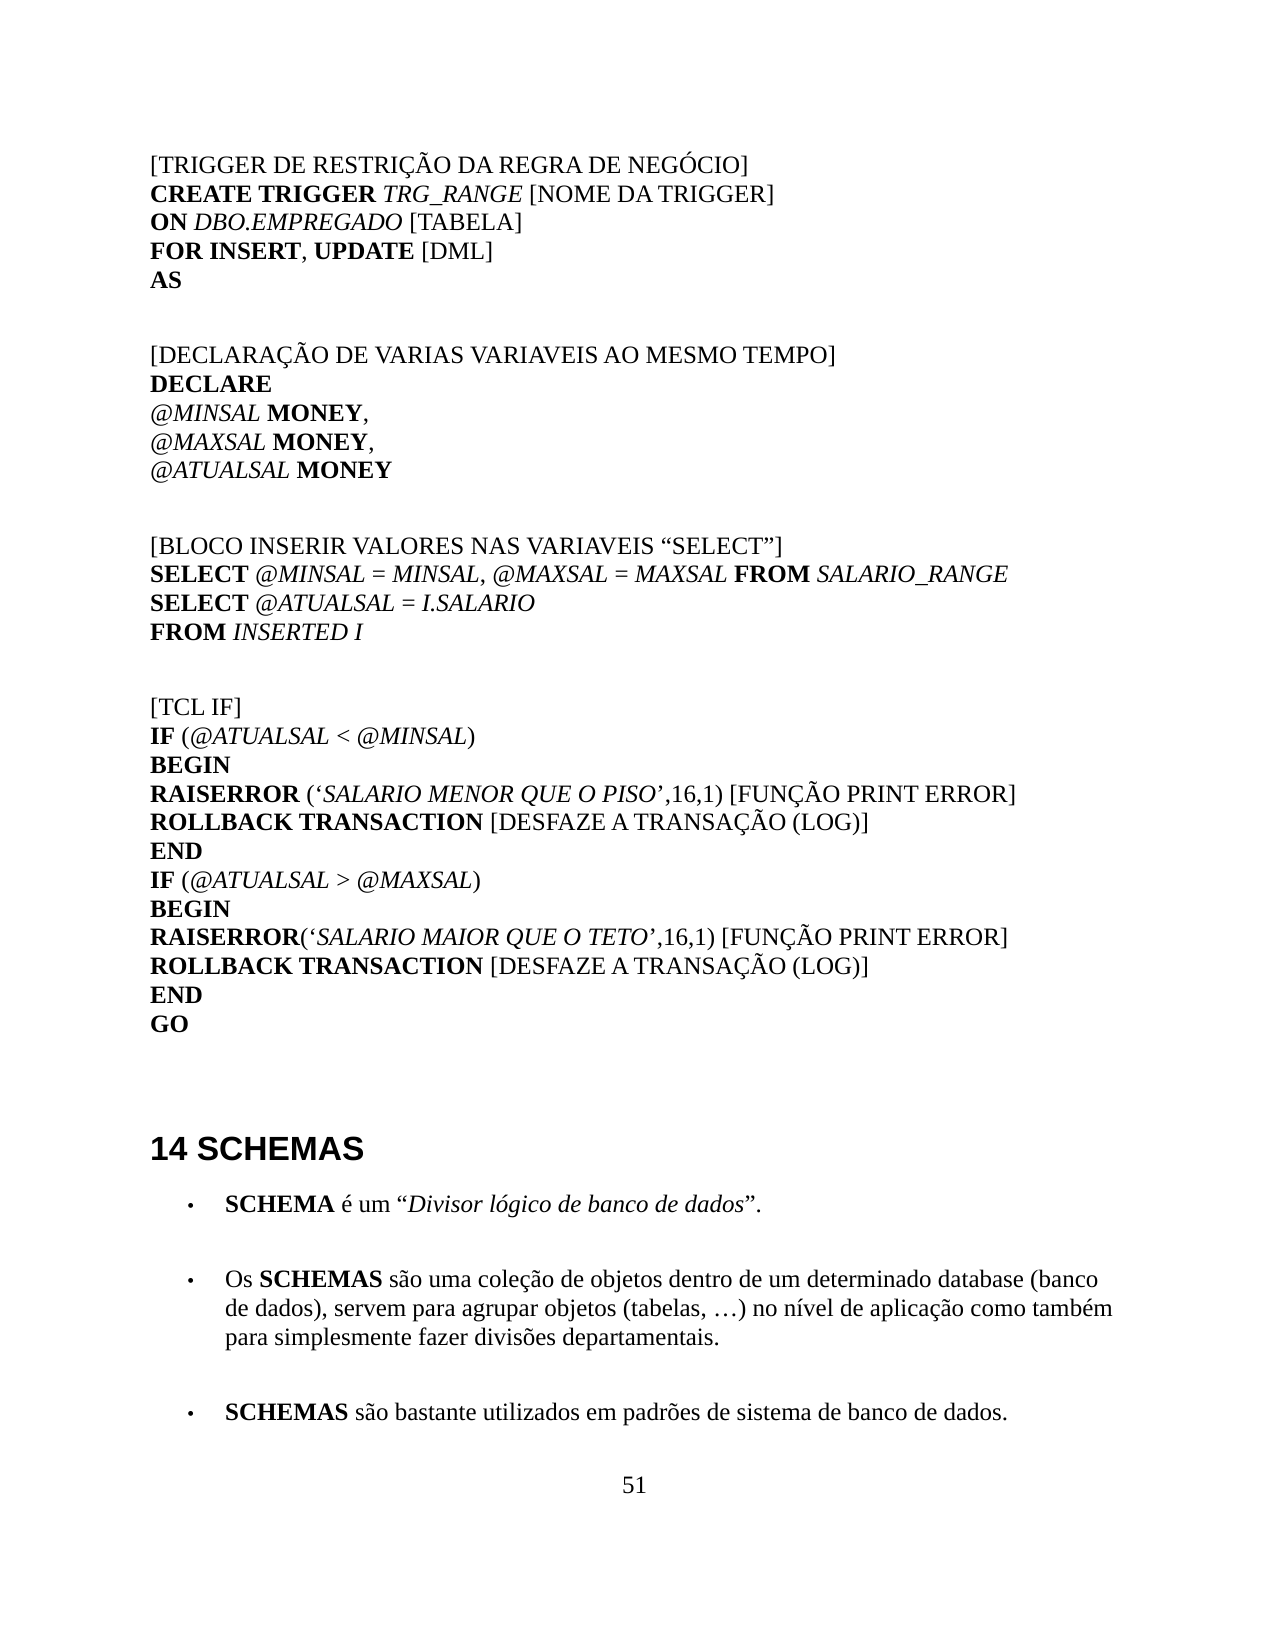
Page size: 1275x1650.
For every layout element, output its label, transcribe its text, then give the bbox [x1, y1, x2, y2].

text [TRIGGER DE RESTRIÇÃO DA REGRA DE NEGÓCIO] CREATE TRIGGER TRG_RANGE [NOME DA TRIGGER] ON DBO.EMPREGADO [TABELA] FOR INSERT, UPDATE [DML] AS [150, 150, 1125, 322]
subtitle 14 SCHEMAS [150, 1129, 1125, 1168]
list SCHEMA é um “Divisor lógico de banco de dados”. [187, 1189, 1125, 1247]
text [TCL IF] IF (@ATUALSAL < @MINSAL) BEGIN RAISERROR (‘SALARIO MENOR QUE O PISO’,16,1) [FUNÇÃO PRINT ERROR] ROLLBACK TRANSACTION [DESFAZE A TRANSAÇÃO (LOG)] END IF (@ATUALSAL > @MAXSAL) BEGIN RAISERROR(‘SALARIO MAIOR QUE O TETO’,16,1) [FUNÇÃO PRINT ERROR] ROLLBACK TRANSACTION [DESFAZE A TRANSAÇÃO (LOG)] END GO [150, 692, 1125, 1066]
text [DECLARAÇÃO DE VARIAS VARIAVEIS AO MESMO TEMPO] DECLARE @MINSAL MONEY, @MAXSAL MONEY, @ATUALSAL MONEY [150, 340, 1125, 513]
list Os SCHEMAS são uma coleção de objetos dentro de um determinado database (banco de dados), servem para agrupar objetos (tabelas, …) no nível de aplicação como também para simplesmente fazer divisões departamentais. [187, 1264, 1125, 1379]
list SCHEMAS são bastante utilizados em padrões de sistema de banco de dados. [187, 1397, 1125, 1426]
text [BLOCO INSERIR VALORES NAS VARIAVEIS “SELECT”] SELECT @MINSAL = MINSAL, @MAXSAL = MAXSAL FROM SALARIO_RANGE SELECT @ATUALSAL = I.SALARIO FROM INSERTED I [150, 531, 1125, 674]
